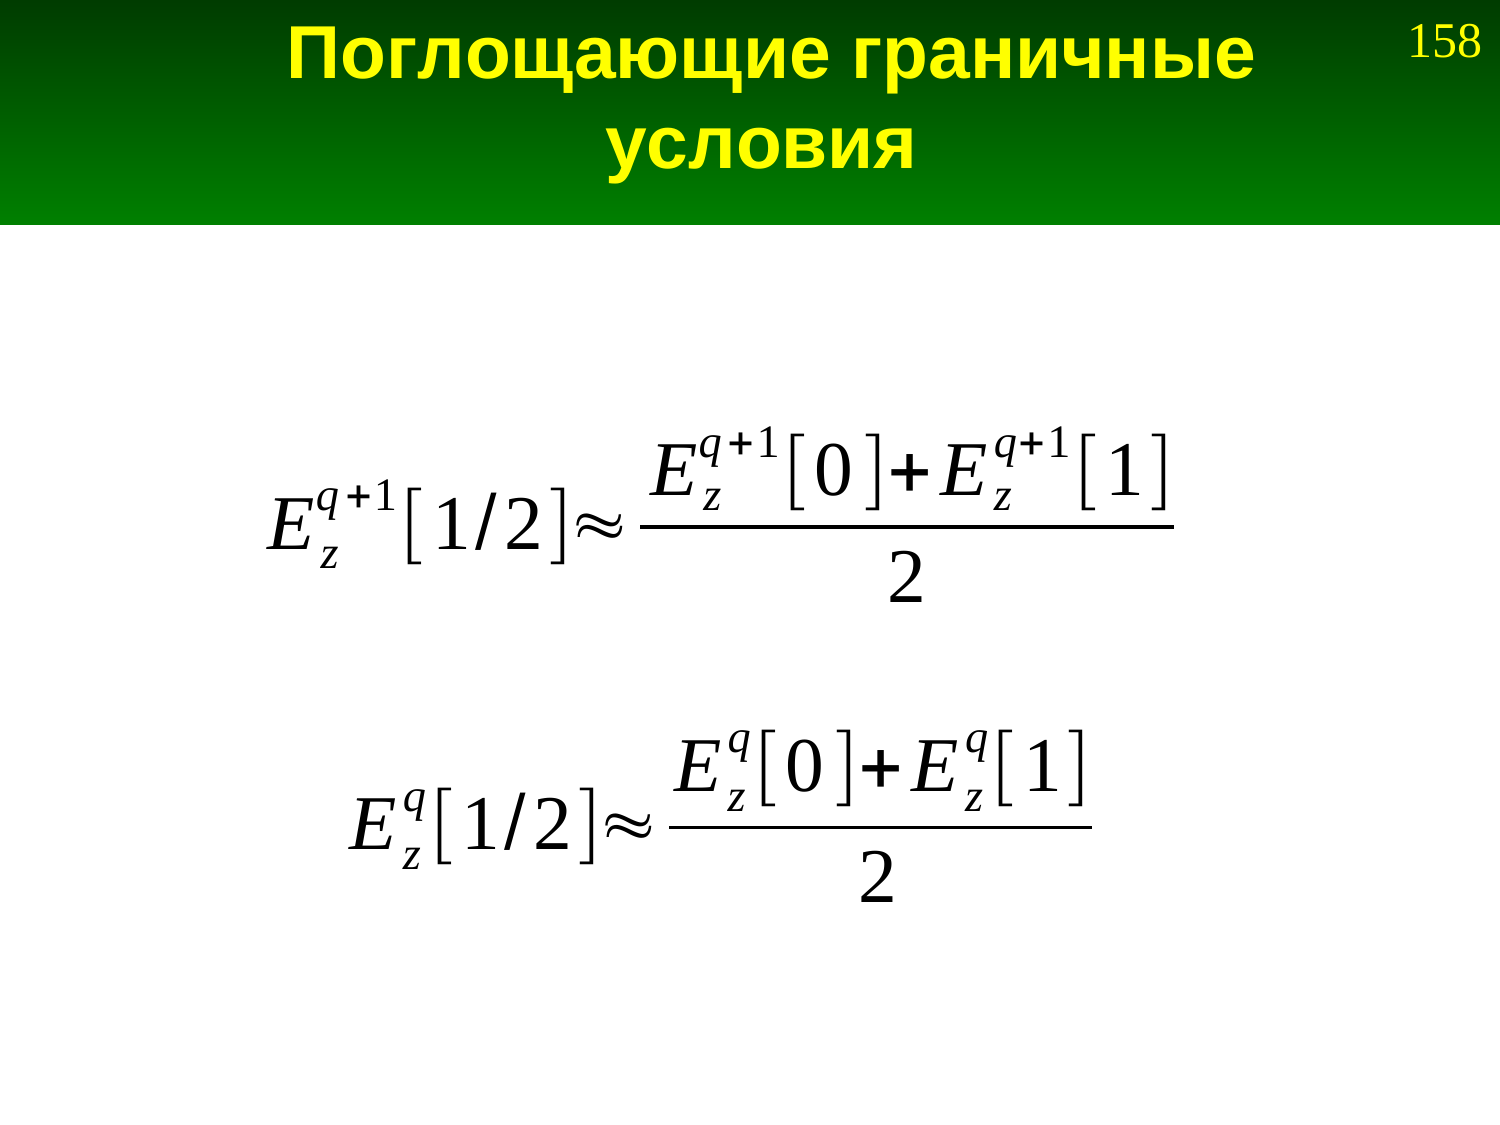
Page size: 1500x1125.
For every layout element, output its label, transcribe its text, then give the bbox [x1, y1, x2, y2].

title Поглощающие граничные условия [123, 0, 1399, 192]
chart [243, 413, 1196, 919]
